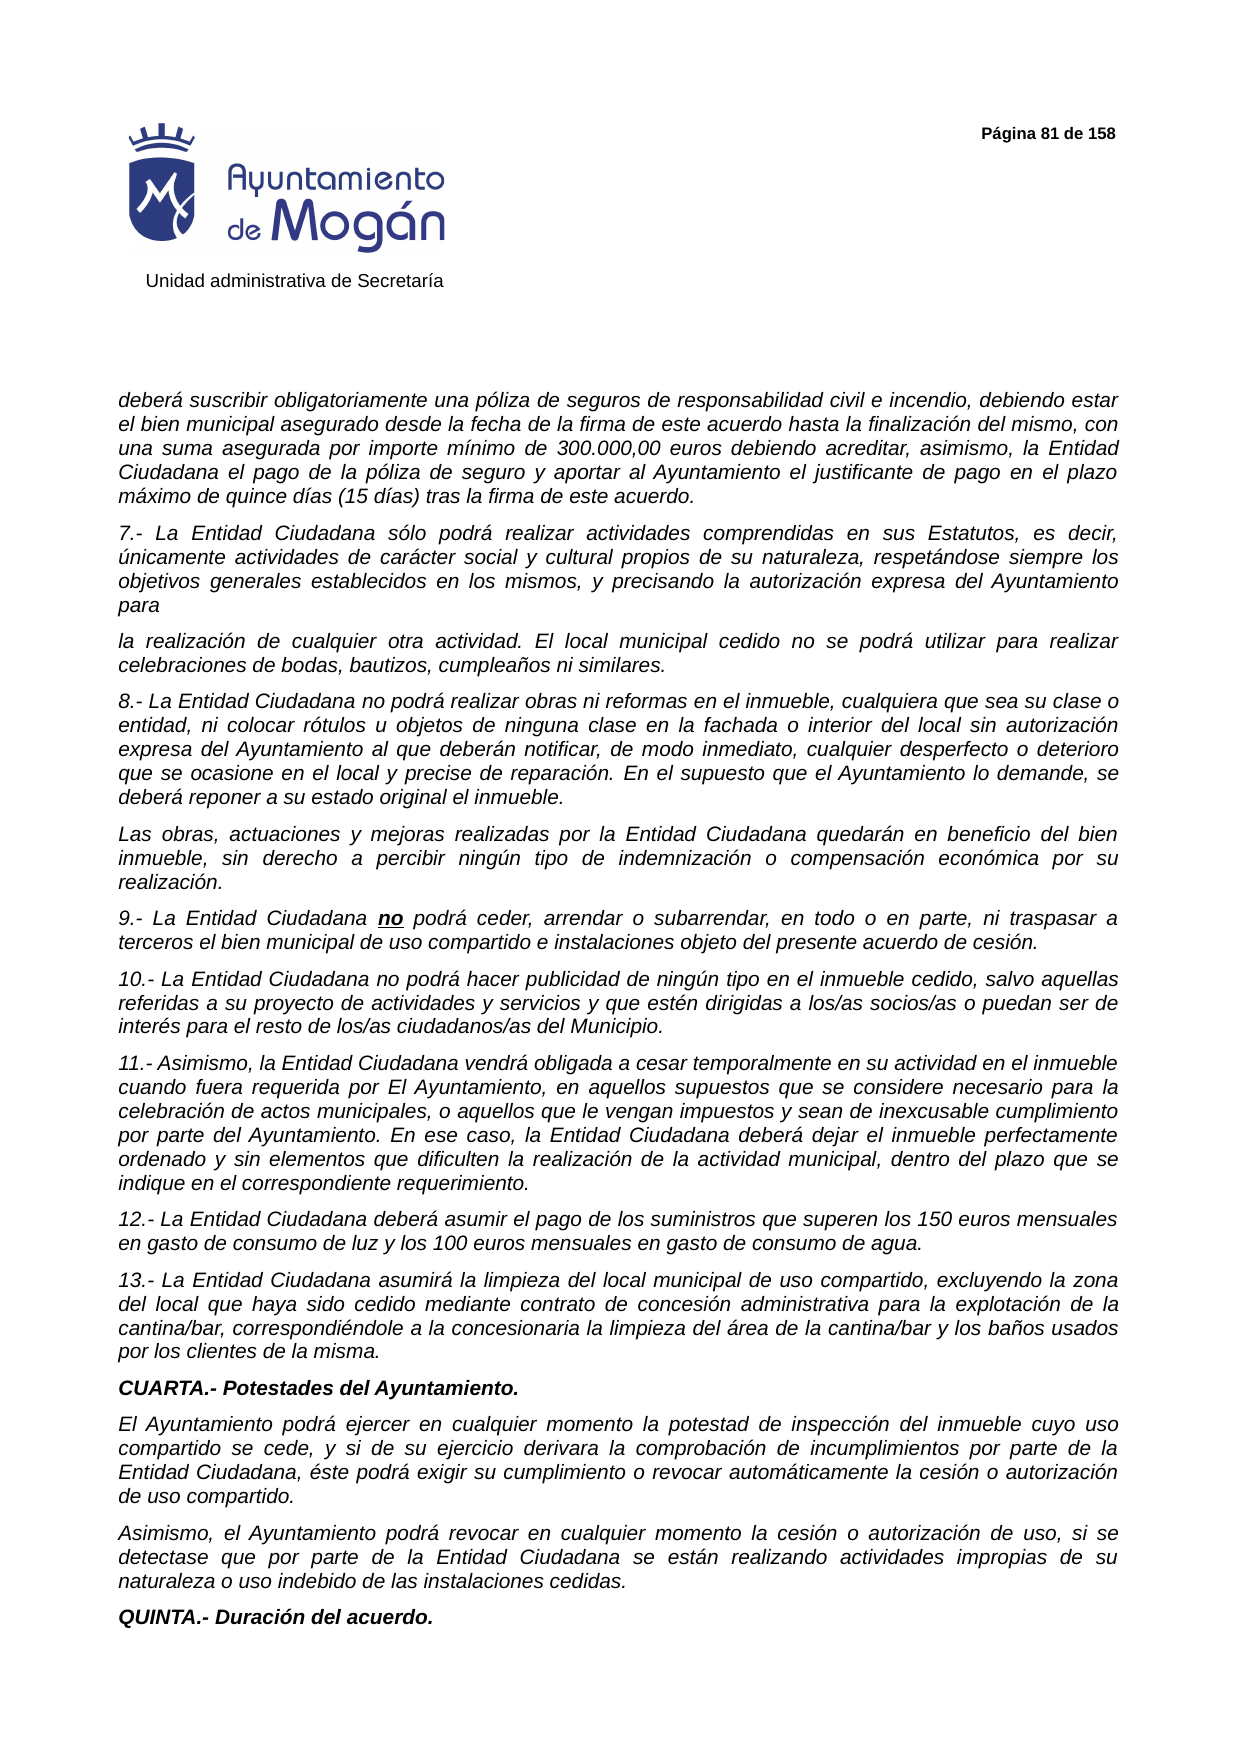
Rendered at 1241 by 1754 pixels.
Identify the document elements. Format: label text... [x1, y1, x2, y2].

text deberá suscribir obligatoriamente una póliza de seguros de responsabilidad civil e incendio, debiendo estar el bien municipal asegurado desde la fecha de la firma de este acuerdo hasta la finalización del mismo, con una suma asegurada por importe mínimo de 300.000,00 euros debiendo acreditar, asimismo, la Entidad Ciudadana el pago de la póliza de seguro y aportar al Ayuntamiento el justificante de pago en el plazo máximo de quince días (15 días) tras la firma de este acuerdo. [118, 388, 1122, 508]
text Asimismo, el Ayuntamiento podrá revocar en cualquier momento la cesión o autorización de uso, si se detectase que por parte de la Entidad Ciudadana se están realizando actividades impropias de su naturaleza o uso indebido de las instalaciones cedidas. [118, 1521, 1122, 1592]
text 7.- La Entidad Ciudadana sólo podrá realizar actividades comprendidas en sus Estatutos, es decir, únicamente actividades de carácter social y cultural propios de su naturaleza, respetándose siempre los objetivos generales establecidos en los mismos, y precisando la autorización expresa del Ayuntamiento para [118, 521, 1122, 616]
picture [128, 123, 445, 259]
text Las obras, actuaciones y mejoras realizadas por la Entidad Ciudadana quedarán en beneficio del bien inmueble, sin derecho a percibir ningún tipo de indemnización o compensación económica por su realización. [118, 822, 1122, 893]
text QUINTA.- Duración del acuerdo. [118, 1605, 1122, 1629]
text CUARTA.- Potestades del Ayuntamiento. [118, 1376, 1122, 1400]
text la realización de cualquier otra actividad. El local municipal cedido no se podrá utilizar para realizar celebraciones de bodas, bautizos, cumpleaños ni similares. [118, 629, 1122, 677]
text 13.- La Entidad Ciudadana asumirá la limpieza del local municipal de uso compartido, excluyendo la zona del local que haya sido cedido mediante contrato de concesión administrativa para la explotación de la cantina/bar, correspondiéndole a la concesionaria la limpieza del área de la cantina/bar y los baños usados por los clientes de la misma. [118, 1267, 1122, 1363]
text 12.- La Entidad Ciudadana deberá asumir el pago de los suministros que superen los 150 euros mensuales en gasto de consumo de luz y los 100 euros mensuales en gasto de consumo de agua. [118, 1207, 1122, 1255]
text El Ayuntamiento podrá ejercer en cualquier momento la potestad de inspección del inmueble cuyo uso compartido se cede, y si de su ejercicio derivara la comprobación de incumplimientos por parte de la Entidad Ciudadana, éste podrá exigir su cumplimiento o revocar automáticamente la cesión o autorización de uso compartido. [118, 1412, 1122, 1508]
text 11.- Asimismo, la Entidad Ciudadana vendrá obligada a cesar temporalmente en su actividad en el inmueble cuando fuera requerida por El Ayuntamiento, en aquellos supuestos que se considere necesario para la celebración de actos municipales, o aquellos que le vengan impuestos y sean de inexcusable cumplimiento por parte del Ayuntamiento. En ese caso, la Entidad Ciudadana deberá dejar el inmueble perfectamente ordenado y sin elementos que dificulten la realización de la actividad municipal, dentro del plazo que se indique en el correspondiente requerimiento. [118, 1051, 1122, 1194]
text 8.- La Entidad Ciudadana no podrá realizar obras ni reformas en el inmueble, cualquiera que sea su clase o entidad, ni colocar rótulos u objetos de ninguna clase en la fachada o interior del local sin autorización expresa del Ayuntamiento al que deberán notificar, de modo inmediato, cualquier desperfecto o deterioro que se ocasione en el local y precise de reparación. En el supuesto que el Ayuntamiento lo demande, se deberá reponer a su estado original el inmueble. [118, 689, 1122, 809]
text 10.- La Entidad Ciudadana no podrá hacer publicidad de ningún tipo en el inmueble cedido, salvo aquellas referidas a su proyecto de actividades y servicios y que estén dirigidas a los/as socios/as o puedan ser de interés para el resto de los/as ciudadanos/as del Municipio. [118, 966, 1122, 1038]
text 9.- La Entidad Ciudadana no podrá ceder, arrendar o subarrendar, en todo o en parte, ni traspasar a terceros el bien municipal de uso compartido e instalaciones objeto del presente acuerdo de cesión. [118, 906, 1122, 954]
